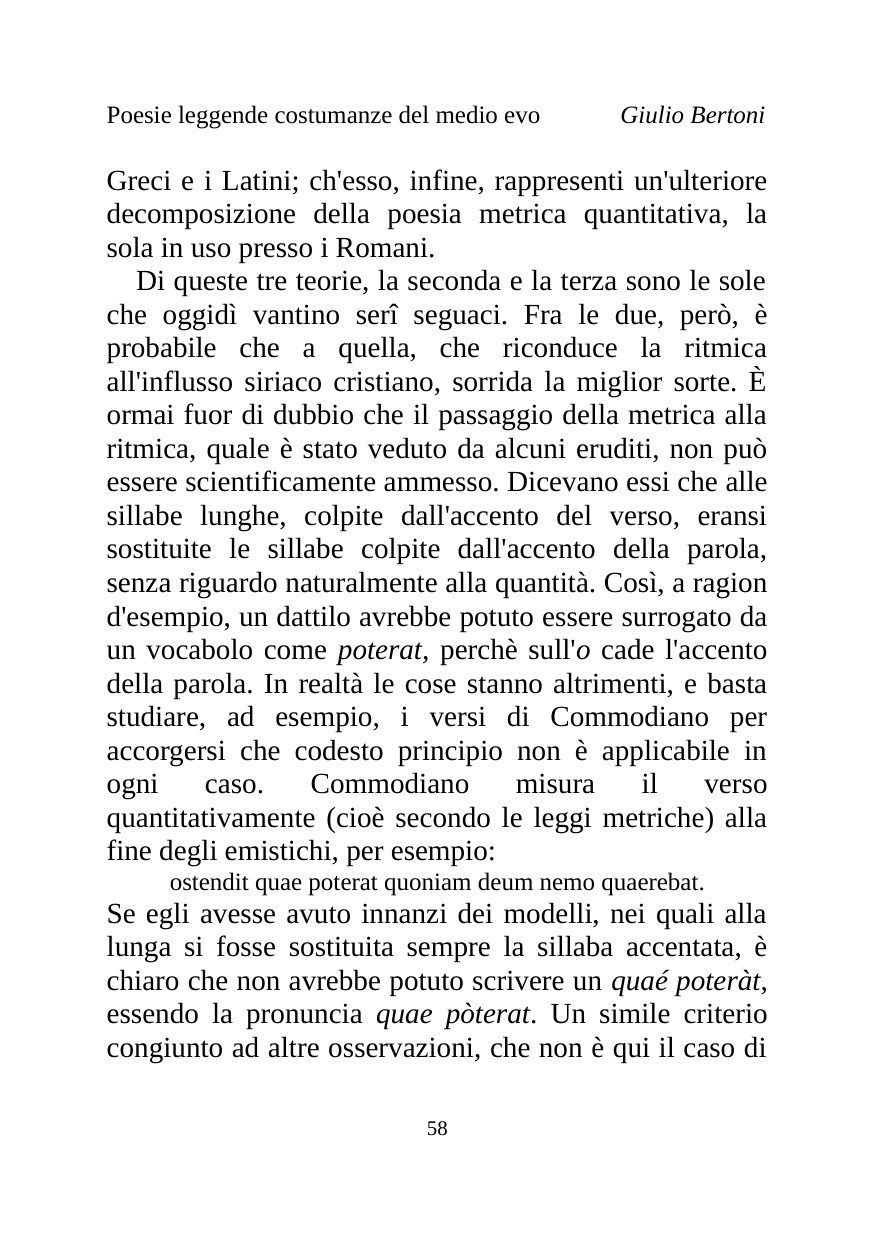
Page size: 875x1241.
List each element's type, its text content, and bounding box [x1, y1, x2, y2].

text Greci e i Latini; ch'esso, infine, rappresenti un'ulteriore decomposizione della poesia metrica quantitativa, la sola in uso presso i Romani. [106, 163, 768, 263]
text Di queste tre teorie, la seconda e la terza sono le sole che oggidì vantino serî seguaci. Fra le due, però, è probabile che a quella, che riconduce la ritmica all'influsso siriaco cristiano, sorrida la miglior sorte. È ormai fuor di dubbio che il passaggio della metrica alla ritmica, quale è stato veduto da alcuni eruditi, non può essere scientificamente ammesso. Dicevano essi che alle sillabe lunghe, colpite dall'accento del verso, eransi sostituite le sillabe colpite dall'accento della parola, senza riguardo naturalmente alla quantità. Così, a ragion d'esempio, un dattilo avrebbe potuto essere surrogato da un vocabolo come poterat, perchè sull'o cade l'accento della parola. In realtà le cose stanno altrimenti, e basta studiare, ad esempio, i versi di Commodiano per accorgersi che codesto principio non è applicabile in ogni caso. Commodiano misura il verso quantitativamente (cioè secondo le leggi metriche) alla fine degli emistichi, per esempio: [106, 263, 768, 867]
text Se egli avesse avuto innanzi dei modelli, nei quali alla lunga si fosse sostituita sempre la sillaba accentata, è chiaro che non avrebbe potuto scrivere un quaé poteràt, essendo la pronuncia quae pòterat. Un simile criterio congiunto ad altre osservazioni, che non è qui il caso di [106, 896, 768, 1063]
text ostendit quae poterat quoniam deum nemo quaerebat. [106, 867, 768, 896]
